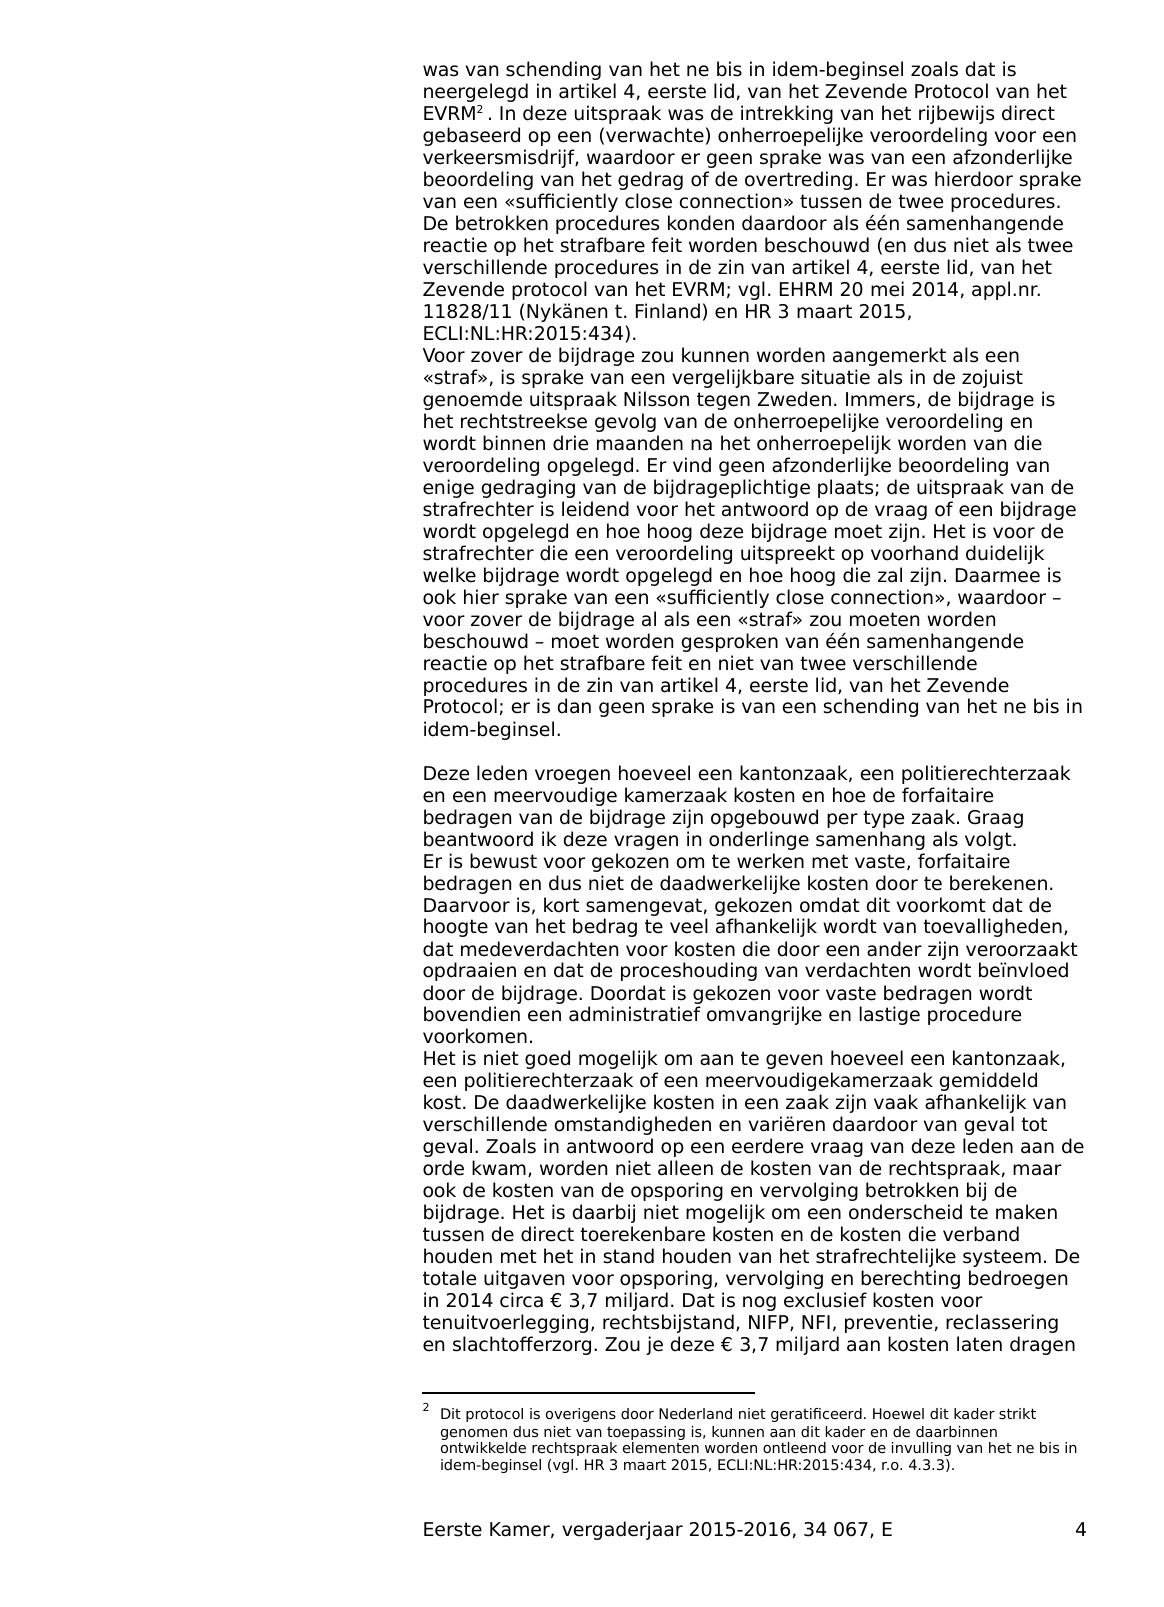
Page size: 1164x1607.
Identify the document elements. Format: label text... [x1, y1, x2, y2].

text Dit protocol is overigens door Nederland niet geratificeerd. Hoewel dit kader strikt genomen dus niet van toepassing is, kunnen aan dit kader en de daarbinnen ontwikkelde rechtspraak elementen worden ontleend voor de invulling van het ne bis in idem-beginsel (vgl. HR 3 maart 2015, ECLI:NL:HR:2015:434, r.o. 4.3.3). [422, 1402, 1087, 1474]
text Deze leden vroegen hoeveel een kantonzaak, een politierechterzaak en een meervoudige kamerzaak kosten en hoe de forfaitaire bedragen van de bijdrage zijn opgebouwd per type zaak. Graag beantwoord ik deze vragen in onderlinge samenhang als volgt. [422, 763, 1087, 851]
text was van schending van het ne bis in idem-beginsel zoals dat is neergelegd in artikel 4, eerste lid, van het Zevende Protocol van het EVRM. In deze uitspraak was de intrekking van het rijbewijs direct gebaseerd op een (verwachte) onherroepelijke veroordeling voor een verkeersmisdrijf, waardoor er geen sprake was van een afzonderlijke beoordeling van het gedrag of de overtreding. Er was hierdoor sprake van een «sufficiently close connection» tussen de twee procedures. De betrokken procedures konden daardoor als één samenhangende reactie op het strafbare feit worden beschouwd (en dus niet als twee verschillende procedures in de zin van artikel 4, eerste lid, van het Zevende protocol van het EVRM; vgl. EHRM 20 mei 2014, appl.nr. 11828/11 (Nykänen t. Finland) en HR 3 maart 2015, ECLI:NL:HR:2015:434). [422, 59, 1087, 345]
text Voor zover de bijdrage zou kunnen worden aangemerkt als een «straf», is sprake van een vergelijkbare situatie als in de zojuist genoemde uitspraak Nilsson tegen Zweden. Immers, de bijdrage is het rechtstreekse gevolg van de onherroepelijke veroordeling en wordt binnen drie maanden na het onherroepelijk worden van die veroordeling opgelegd. Er vind geen afzonderlijke beoordeling van enige gedraging van de bijdrageplichtige plaats; de uitspraak van de strafrechter is leidend voor het antwoord op de vraag of een bijdrage wordt opgelegd en hoe hoog deze bijdrage moet zijn. Het is voor de strafrechter die een veroordeling uitspreekt op voorhand duidelijk welke bijdrage wordt opgelegd en hoe hoog die zal zijn. Daarmee is ook hier sprake van een «sufficiently close connection», waardoor – voor zover de bijdrage al als een «straf» zou moeten worden beschouwd – moet worden gesproken van één samenhangende reactie op het strafbare feit en niet van twee verschillende procedures in de zin van artikel 4, eerste lid, van het Zevende Protocol; er is dan geen sprake is van een schending van het ne bis in idem-beginsel. [422, 345, 1087, 740]
text Er is bewust voor gekozen om te werken met vaste, forfaitaire bedragen en dus niet de daadwerkelijke kosten door te berekenen. Daarvoor is, kort samengevat, gekozen omdat dit voorkomt dat de hoogte van het bedrag te veel afhankelijk wordt van toevalligheden, dat medeverdachten voor kosten die door een ander zijn veroorzaakt opdraaien en dat de proceshouding van verdachten wordt beïnvloed door de bijdrage. Doordat is gekozen voor vaste bedragen wordt bovendien een administratief omvangrijke en lastige procedure voorkomen. [422, 851, 1087, 1048]
text Het is niet goed mogelijk om aan te geven hoeveel een kantonzaak, een politierechterzaak of een meervoudigekamerzaak gemiddeld kost. De daadwerkelijke kosten in een zaak zijn vaak afhankelijk van verschillende omstandigheden en variëren daardoor van geval tot geval. Zoals in antwoord op een eerdere vraag van deze leden aan de orde kwam, worden niet alleen de kosten van de rechtspraak, maar ook de kosten van de opsporing en vervolging betrokken bij de bijdrage. Het is daarbij niet mogelijk om een onderscheid te maken tussen de direct toerekenbare kosten en de kosten die verband houden met het in stand houden van het strafrechtelijke systeem. De totale uitgaven voor opsporing, vervolging en berechting bedroegen in 2014 circa € 3,7 miljard. Dat is nog exclusief kosten voor tenuitvoerlegging, rechtsbijstand, NIFP, NFI, preventie, reclassering en slachtofferzorg. Zou je deze € 3,7 miljard aan kosten laten dragen [422, 1048, 1087, 1356]
